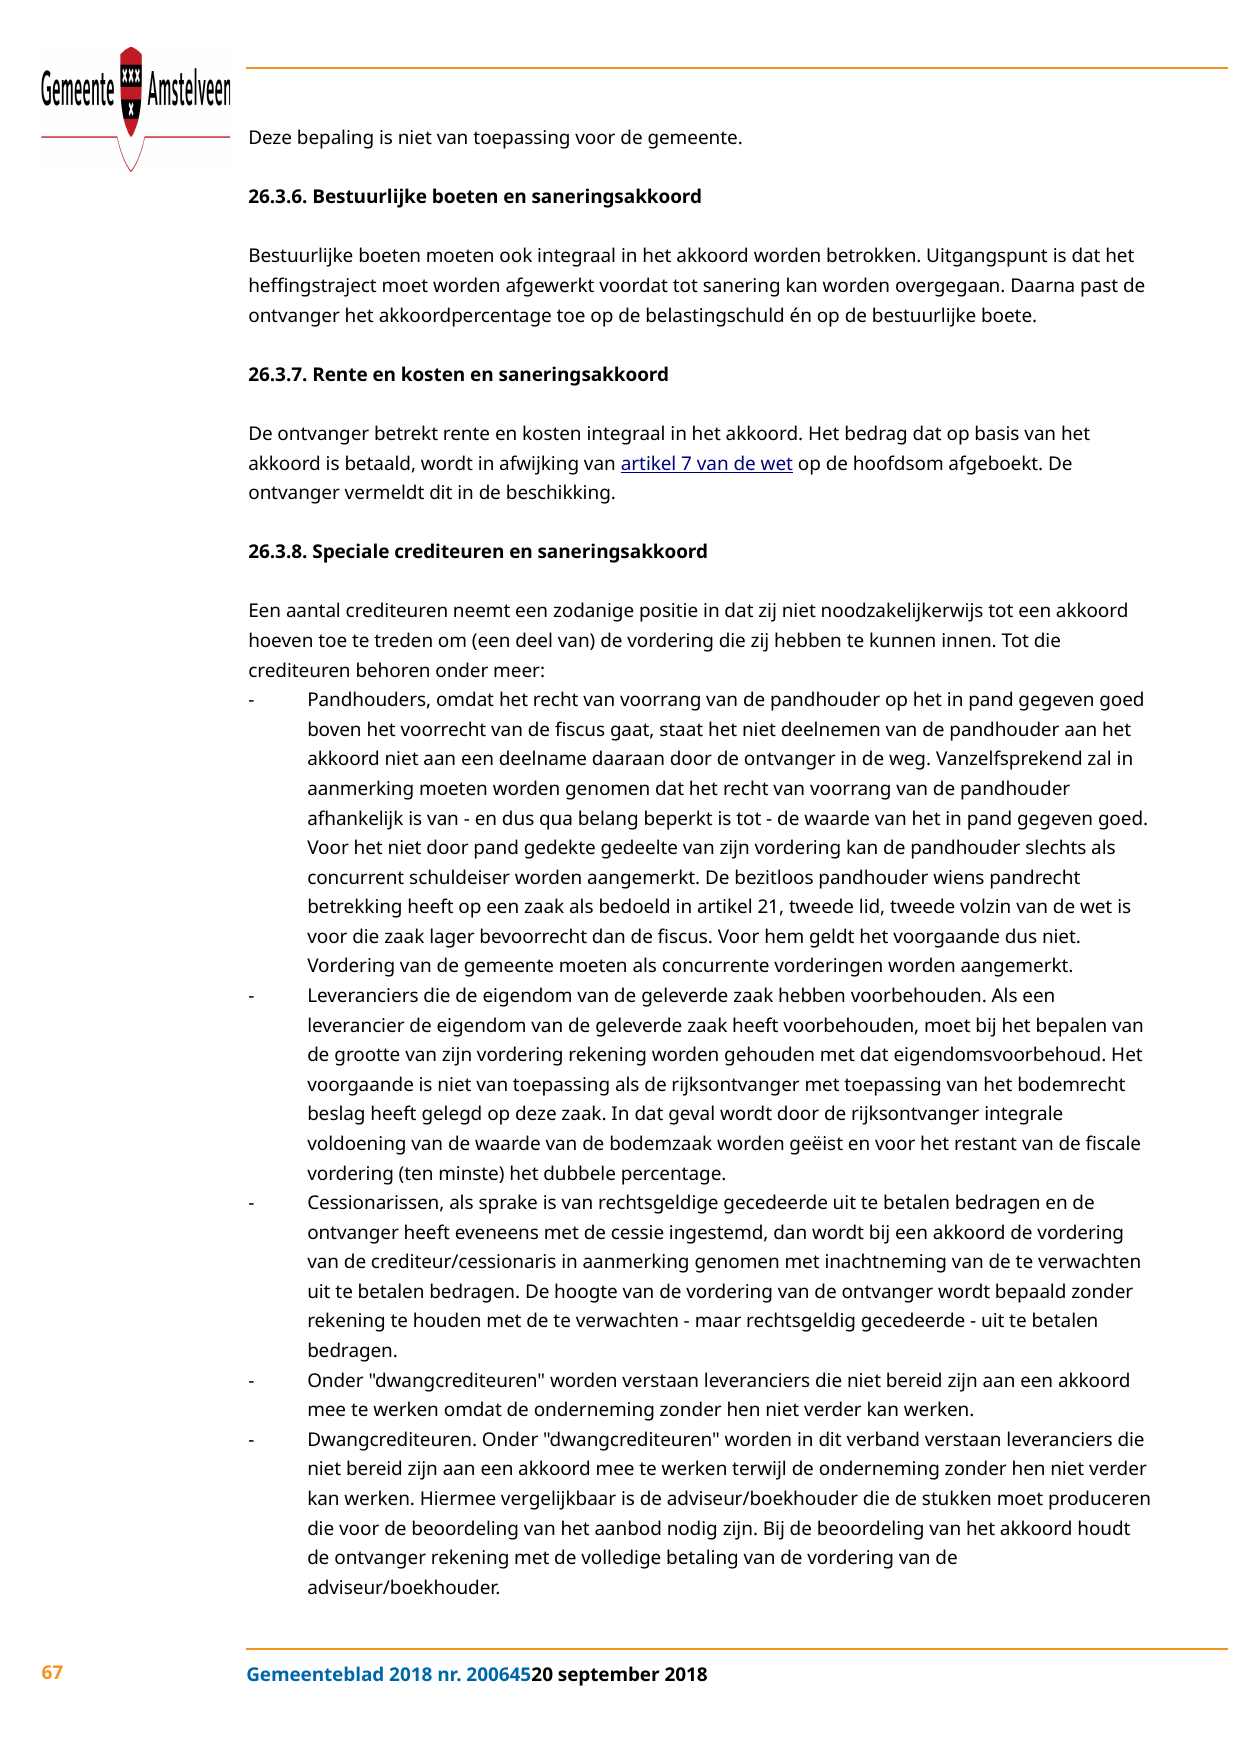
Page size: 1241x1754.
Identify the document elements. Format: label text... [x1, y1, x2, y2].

text 26.3.6. Bestuurlijke boeten en saneringsakkoord [248, 183, 1152, 209]
text De ontvanger betrekt rente en kosten integraal in het akkoord. Het bedrag dat op basis van het akkoord is betaald, wordt in afwijking van artikel 7 van de wet op de hoofdsom afgeboekt. De ontvanger vermeldt dit in de beschikking. [248, 420, 1152, 505]
list Onder "dwangcrediteuren" worden verstaan leveranciers die niet bereid zijn aan een akkoord mee te werken omdat de onderneming zonder hen niet verder kan werken. [248, 1367, 1152, 1422]
text Bestuurlijke boeten moeten ook integraal in het akkoord worden betrokken. Uitgangspunt is dat het heffingstraject moet worden afgewerkt voordat tot sanering kan worden overgegaan. Daarna past de ontvanger het akkoordpercentage toe op de belastingschuld én op de bestuurlijke boete. [248, 243, 1152, 328]
list Leveranciers die de eigendom van de geleverde zaak hebben voorbehouden. Als een leverancier de eigendom van de geleverde zaak heeft voorbehouden, moet bij het bepalen van de grootte van zijn vordering rekening worden gehouden met dat eigendomsvoorbehoud. Het voorgaande is niet van toepassing als de rijksontvanger met toepassing van het bodemrecht beslag heeft gelegd op deze zaak. In dat geval wordt door de rijksontvanger integrale voldoening van de waarde van de bodemzaak worden geëist en voor het restant van de fiscale vordering (ten minste) het dubbele percentage. [248, 982, 1152, 1186]
text Deze bepaling is niet van toepassing voor de gemeente. [248, 124, 1152, 150]
list Cessionarissen, als sprake is van rechtsgeldige gecedeerde uit te betalen bedragen en de ontvanger heeft eveneens met de cessie ingestemd, dan wordt bij een akkoord de vordering van de crediteur/cessionaris in aanmerking genomen met inachtneming van de te verwachten uit te betalen bedragen. De hoogte van de vordering van de ontvanger wordt bepaald zonder rekening te houden met de te verwachten - maar rechtsgeldig gecedeerde - uit te betalen bedragen. [248, 1189, 1152, 1363]
list Dwangcrediteuren. Onder "dwangcrediteuren" worden in dit verband verstaan leveranciers die niet bereid zijn aan een akkoord mee te werken terwijl de onderneming zonder hen niet verder kan werken. Hiermee vergelijkbaar is de adviseur/boekhouder die de stukken moet produceren die voor de beoordeling van het aanbod nodig zijn. Bij de beoordeling van het akkoord houdt de ontvanger rekening met de volledige betaling van de vordering van de adviseur/boekhouder. [248, 1426, 1152, 1600]
list Pandhouders, omdat het recht van voorrang van de pandhouder op het in pand gegeven goed boven het voorrecht van de fiscus gaat, staat het niet deelnemen van de pandhouder aan het akkoord niet aan een deelname daaraan door de ontvanger in de weg. Vanzelfsprekend zal in aanmerking moeten worden genomen dat het recht van voorrang van de pandhouder afhankelijk is van - en dus qua belang beperkt is tot - de waarde van het in pand gegeven goed. Voor het niet door pand gedekte gedeelte van zijn vordering kan de pandhouder slechts als concurrent schuldeiser worden aangemerkt. De bezitloos pandhouder wiens pandrecht betrekking heeft op een zaak als bedoeld in artikel 21, tweede lid, tweede volzin van de wet is voor die zaak lager bevoorrecht dan de fiscus. Voor hem geldt het voorgaande dus niet. Vordering van de gemeente moeten als concurrente vorderingen worden aangemerkt. [248, 686, 1152, 978]
picture [41, 47, 231, 172]
text 26.3.8. Speciale crediteuren en saneringsakkoord [248, 538, 1152, 564]
text 26.3.7. Rente en kosten en saneringsakkoord [248, 361, 1152, 387]
text Een aantal crediteuren neemt een zodanige positie in dat zij niet noodzakelijkerwijs tot een akkoord hoeven toe te treden om (een deel van) de vordering die zij hebben te kunnen innen. Tot die crediteuren behoren onder meer: [248, 598, 1152, 683]
